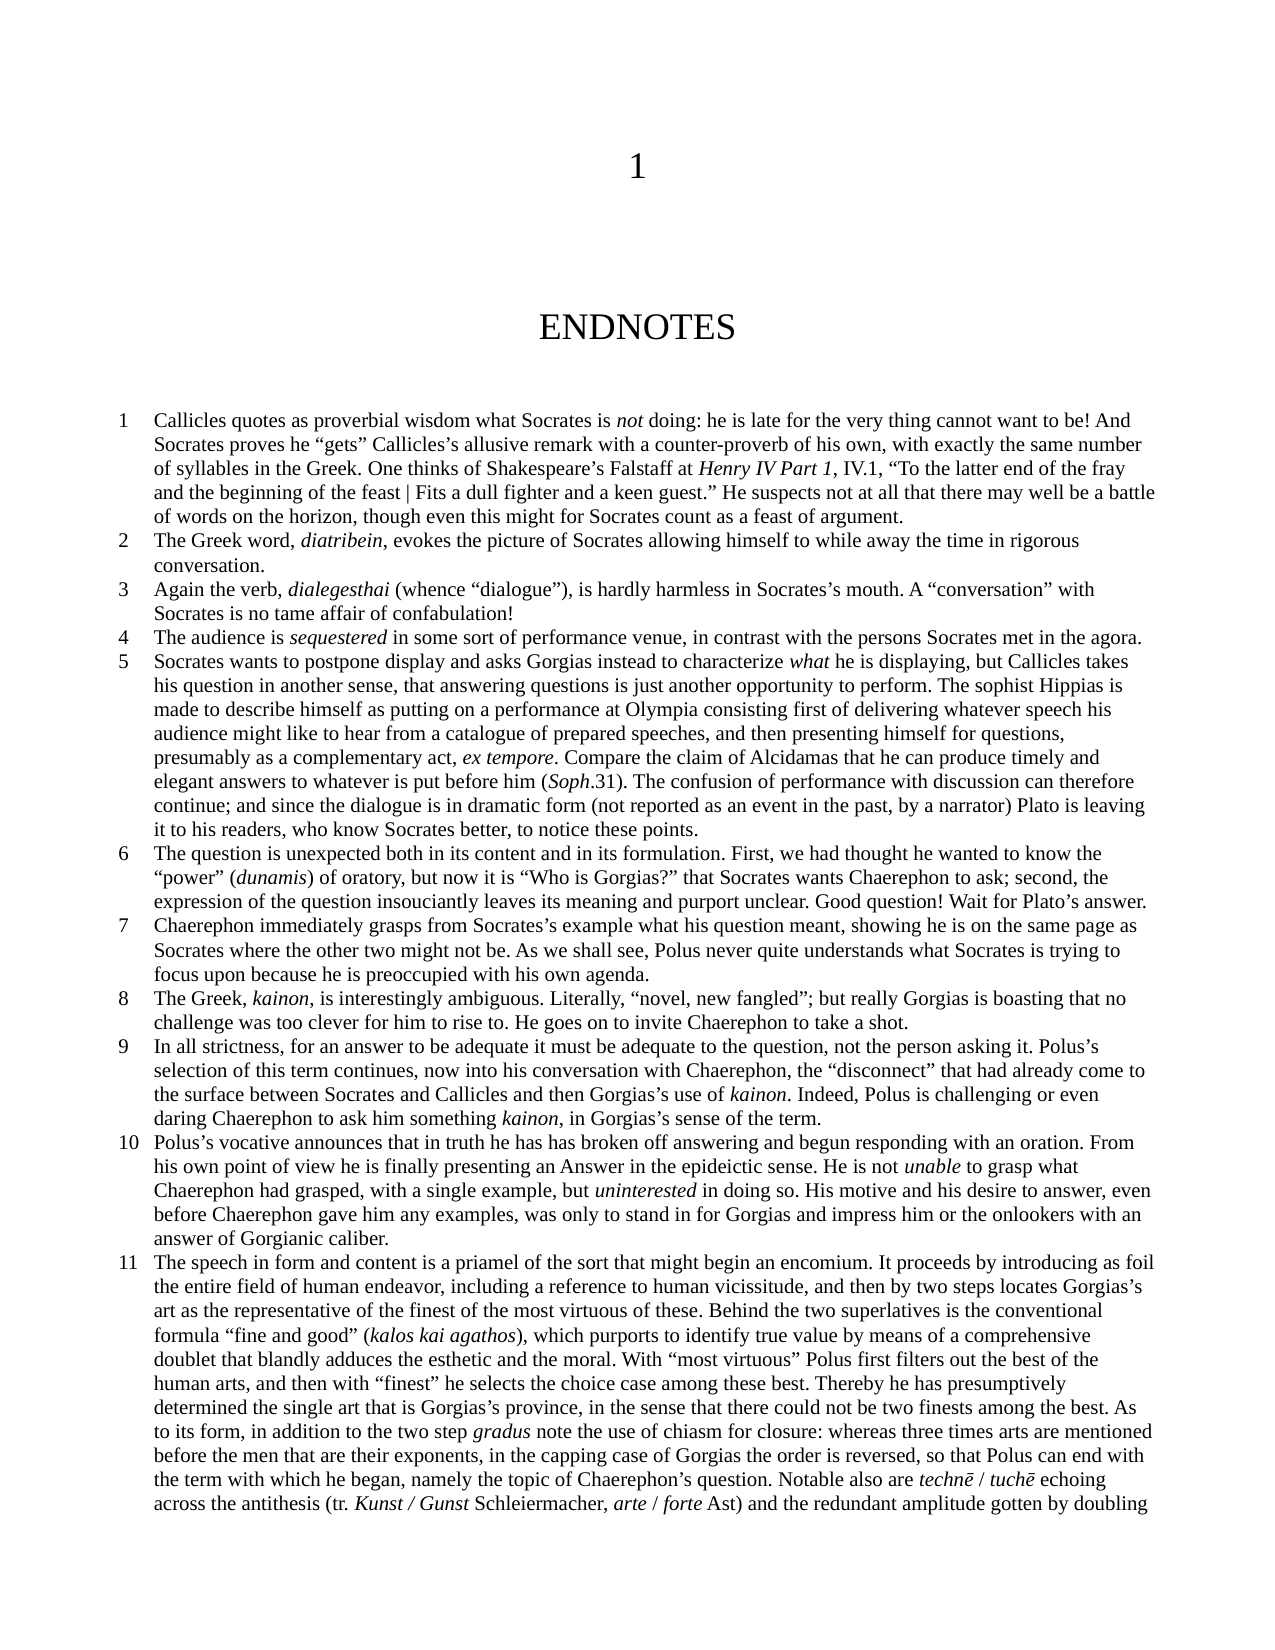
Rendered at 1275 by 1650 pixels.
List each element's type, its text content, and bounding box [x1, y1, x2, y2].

text The Greek word, diatribein, evokes the picture of Socrates allowing himself to while away the time in rigorous conversation. [118, 528, 1157, 577]
text 1 Callicles quotes as proverbial wisdom what Socrates is not doing: he is late for the very thing cannot want to be! And Socrates proves he “gets” Callicles’s allusive remark with a counter-proverb of his own, with exactly the same number of syllables in the Greek. One thinks of Shakespeare’s Falstaff at Henry IV Part 1, IV.1, “To the latter end of the fray and the beginning of the feast | Fits a dull fighter and a keen guest.” He suspects not at all that there may well be a battle of words on the horizon, though even this might for Socrates count as a feast of argument. [118, 408, 1157, 528]
subtitle ENDNOTES [118, 304, 1157, 347]
text Polus’s vocative announces that in truth he has has broken off answering and begun responding with an oration. From his own point of view he is finally presenting an Answer in the epideictic sense. He is not unable to grasp what Chaerephon had grasped, with a single example, but uninterested in doing so. His motive and his desire to answer, even before Chaerephon gave him any examples, was only to stand in for Gorgias and impress him or the onlookers with an answer of Gorgianic caliber. [118, 1130, 1157, 1250]
text Again the verb, dialegesthai (whence “dialogue”), is hardly harmless in Socrates’s mouth. A “conversation” with Socrates is no tame affair of confabulation! [118, 577, 1157, 625]
text The audience is sequestered in some sort of performance venue, in contrast with the persons Socrates met in the agora. [118, 625, 1157, 649]
text The question is unexpected both in its content and in its formulation. First, we had thought he wanted to know the “power” (dunamis) of oratory, but now it is “Who is Gorgias?” that Socrates wants Chaerephon to ask; second, the expression of the question insouciantly leaves its meaning and purport unclear. Good question! Wait for Plato’s answer. [118, 841, 1157, 913]
text The Greek, kainon, is interestingly ambiguous. Literally, “novel, new fangled”; but really Gorgias is boasting that no challenge was too clever for him to rise to. He goes on to invite Chaerephon to take a shot. [118, 986, 1157, 1034]
text In all strictness, for an answer to be adequate it must be adequate to the question, not the person asking it. Polus’s selection of this term continues, now into his conversation with Chaerephon, the “disconnect” that had already come to the surface between Socrates and Callicles and then Gorgias’s use of kainon. Indeed, Polus is challenging or even daring Chaerephon to ask him something kainon, in Gorgias’s sense of the term. [118, 1034, 1157, 1130]
text Socrates wants to postpone display and asks Gorgias instead to characterize what he is displaying, but Callicles takes his question in another sense, that answering questions is just another opportunity to perform. The sophist Hippias is made to describe himself as putting on a performance at Olympia consisting first of delivering whatever speech his audience might like to hear from a catalogue of prepared speeches, and then presenting himself for questions, presumably as a complementary act, ex tempore. Compare the claim of Alcidamas that he can produce timely and elegant answers to whatever is put before him (Soph.31). The confusion of performance with discussion can therefore continue; and since the dialogue is in dramatic form (not reported as an event in the past, by a narrator) Plato is leaving it to his readers, who know Socrates better, to notice these points. [118, 649, 1157, 841]
text Chaerephon immediately grasps from Socrates’s example what his question meant, showing he is on the same page as Socrates where the other two might not be. As we shall see, Polus never quite understands what Socrates is trying to focus upon because he is preoccupied with his own agenda. [118, 913, 1157, 986]
text The speech in form and content is a priamel of the sort that might begin an encomium. It proceeds by introducing as foil the entire field of human endeavor, including a reference to human vicissitude, and then by two steps locates Gorgias’s art as the representative of the finest of the most virtuous of these. Behind the two superlatives is the conventional formula “fine and good” (kalos kai agathos), which purports to identify true value by means of a comprehensive doublet that blandly adduces the esthetic and the moral. With “most virtuous” Polus first filters out the best of the human arts, and then with “finest” he selects the choice case among these best. Thereby he has presumptively determined the single art that is Gorgias’s province, in the sense that there could not be two finests among the best. As to its form, in addition to the two step gradus note the use of chiasm for closure: whereas three times arts are mentioned before the men that are their exponents, in the capping case of Gorgias the order is reversed, so that Polus can end with the term with which he began, namely the topic of Chaerephon’s question. Notable also are technē / tuchē echoing across the antithesis (tr. Kunst / Gunst Schleiermacher, arte / forte Ast) and the redundant amplitude gotten by doubling [118, 1250, 1157, 1515]
